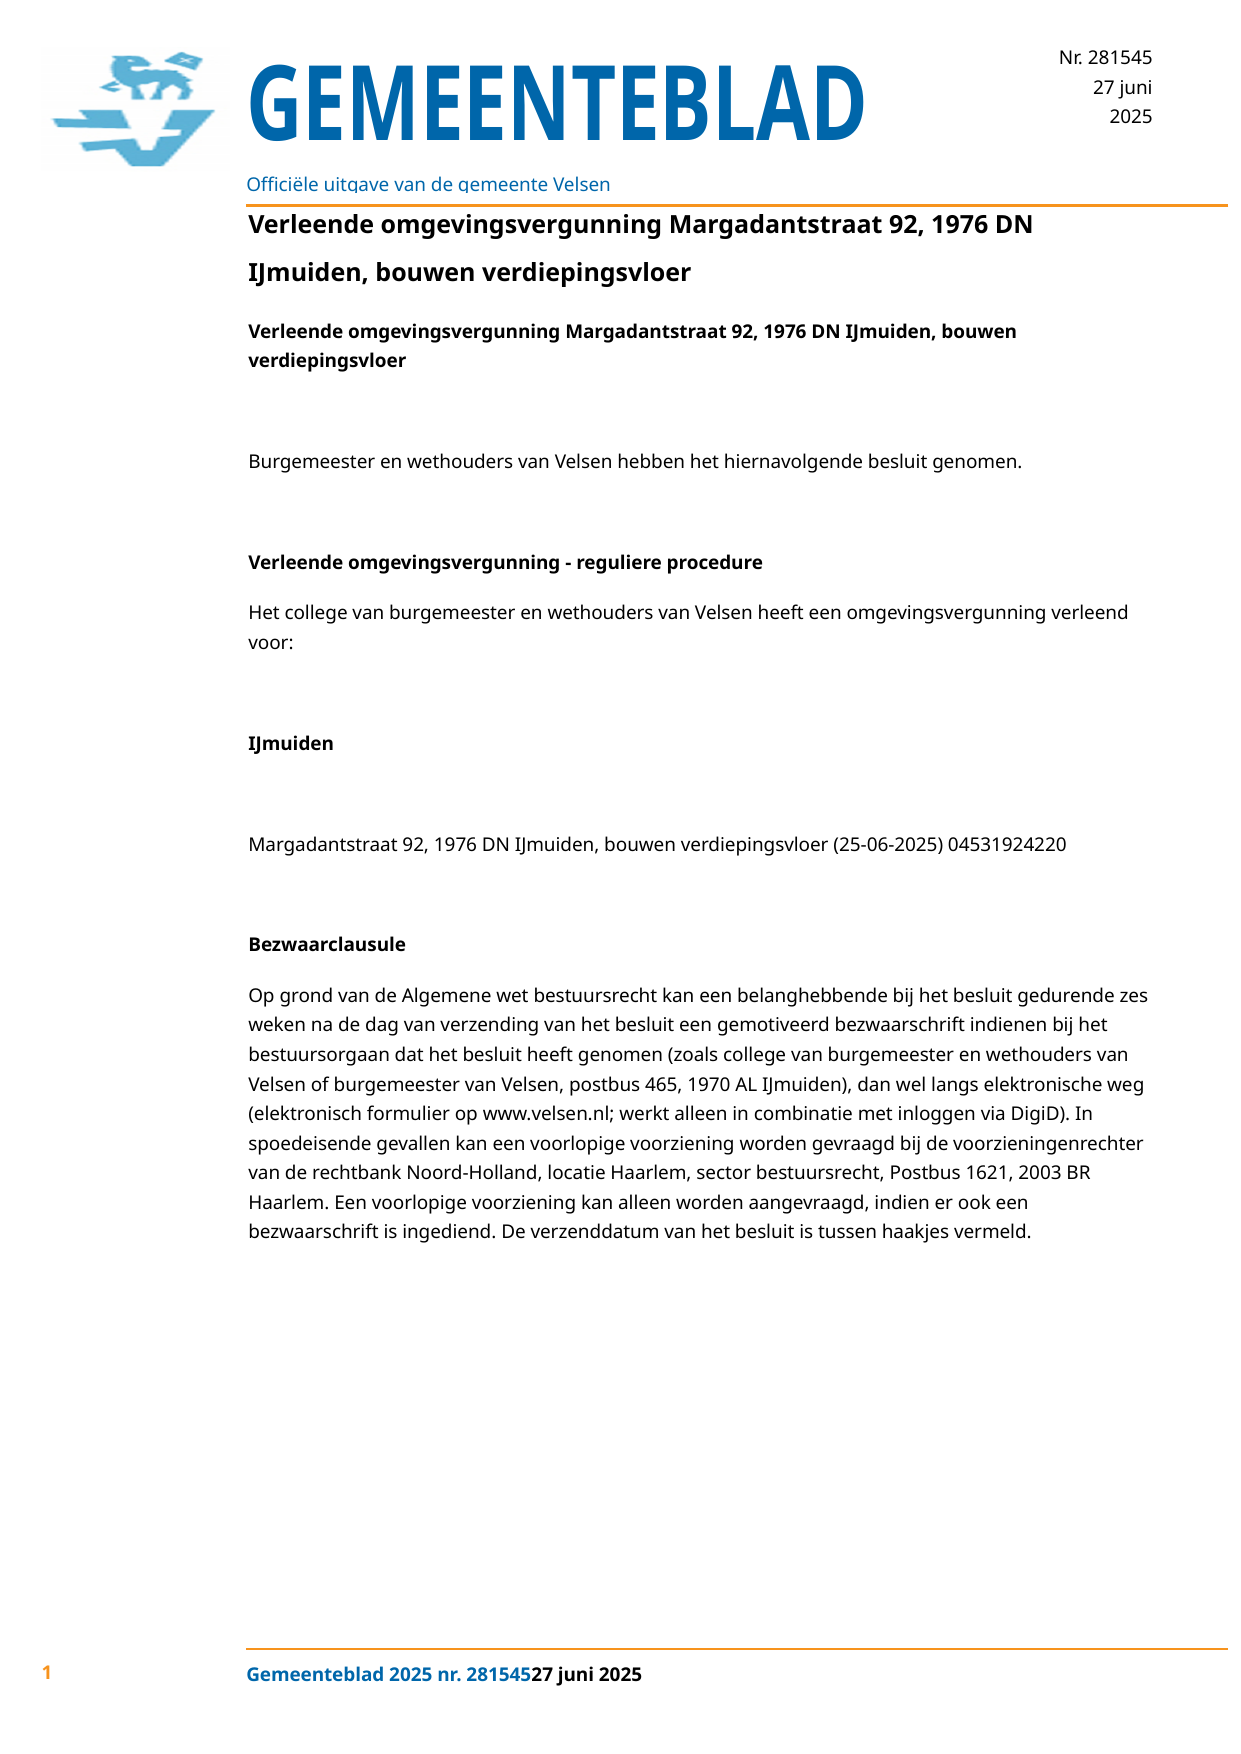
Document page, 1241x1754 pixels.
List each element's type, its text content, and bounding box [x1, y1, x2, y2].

text Burgemeester en wethouders van Velsen hebben het hiernavolgende besluit genomen. [248, 448, 1152, 474]
text Margadantstraat 92, 1976 DN IJmuiden, bouwen verdiepingsvloer (25-06-2025) 04531924220 [248, 831, 1152, 857]
text Verleende omgevingsvergunning - reguliere procedure [248, 549, 1152, 575]
picture [41, 47, 231, 172]
text IJmuiden [248, 730, 1152, 756]
text Het college van burgemeester en wethouders van Velsen heeft een omgevingsvergunning verleend voor: [248, 599, 1152, 655]
text Verleende omgevingsvergunning Margadantstraat 92, 1976 DN IJmuiden, bouwen verdiepingsvloer [248, 318, 1152, 373]
text Bezwaarclausule [248, 932, 1152, 957]
text Op grond van de Algemene wet bestuursrecht kan een belanghebbende bij het besluit gedurende zes weken na de dag van verzending van het besluit een gemotiveerd bezwaarschrift indienen bij het bestuursorgaan dat het besluit heeft genomen (zoals college van burgemeester en wethouders van Velsen of burgemeester van Velsen, postbus 465, 1970 AL IJmuiden), dan wel langs elektronische weg (elektronisch formulier op www.velsen.nl; werkt alleen in combinatie met inloggen via DigiD). In spoedeisende gevallen kan een voorlopige voorziening worden gevraagd bij de voorzieningenrechter van de rechtbank Noord-Holland, locatie Haarlem, sector bestuursrecht, Postbus 1621, 2003 BR Haarlem. Een voorlopige voorziening kan alleen worden aangevraagd, indien er ook een bezwaarschrift is ingediend. De verzenddatum van het besluit is tussen haakjes vermeld. [248, 982, 1152, 1244]
text Verleende omgevingsvergunning Margadantstraat 92, 1976 DN IJmuiden, bouwen verdiepingsvloer [248, 207, 1152, 288]
